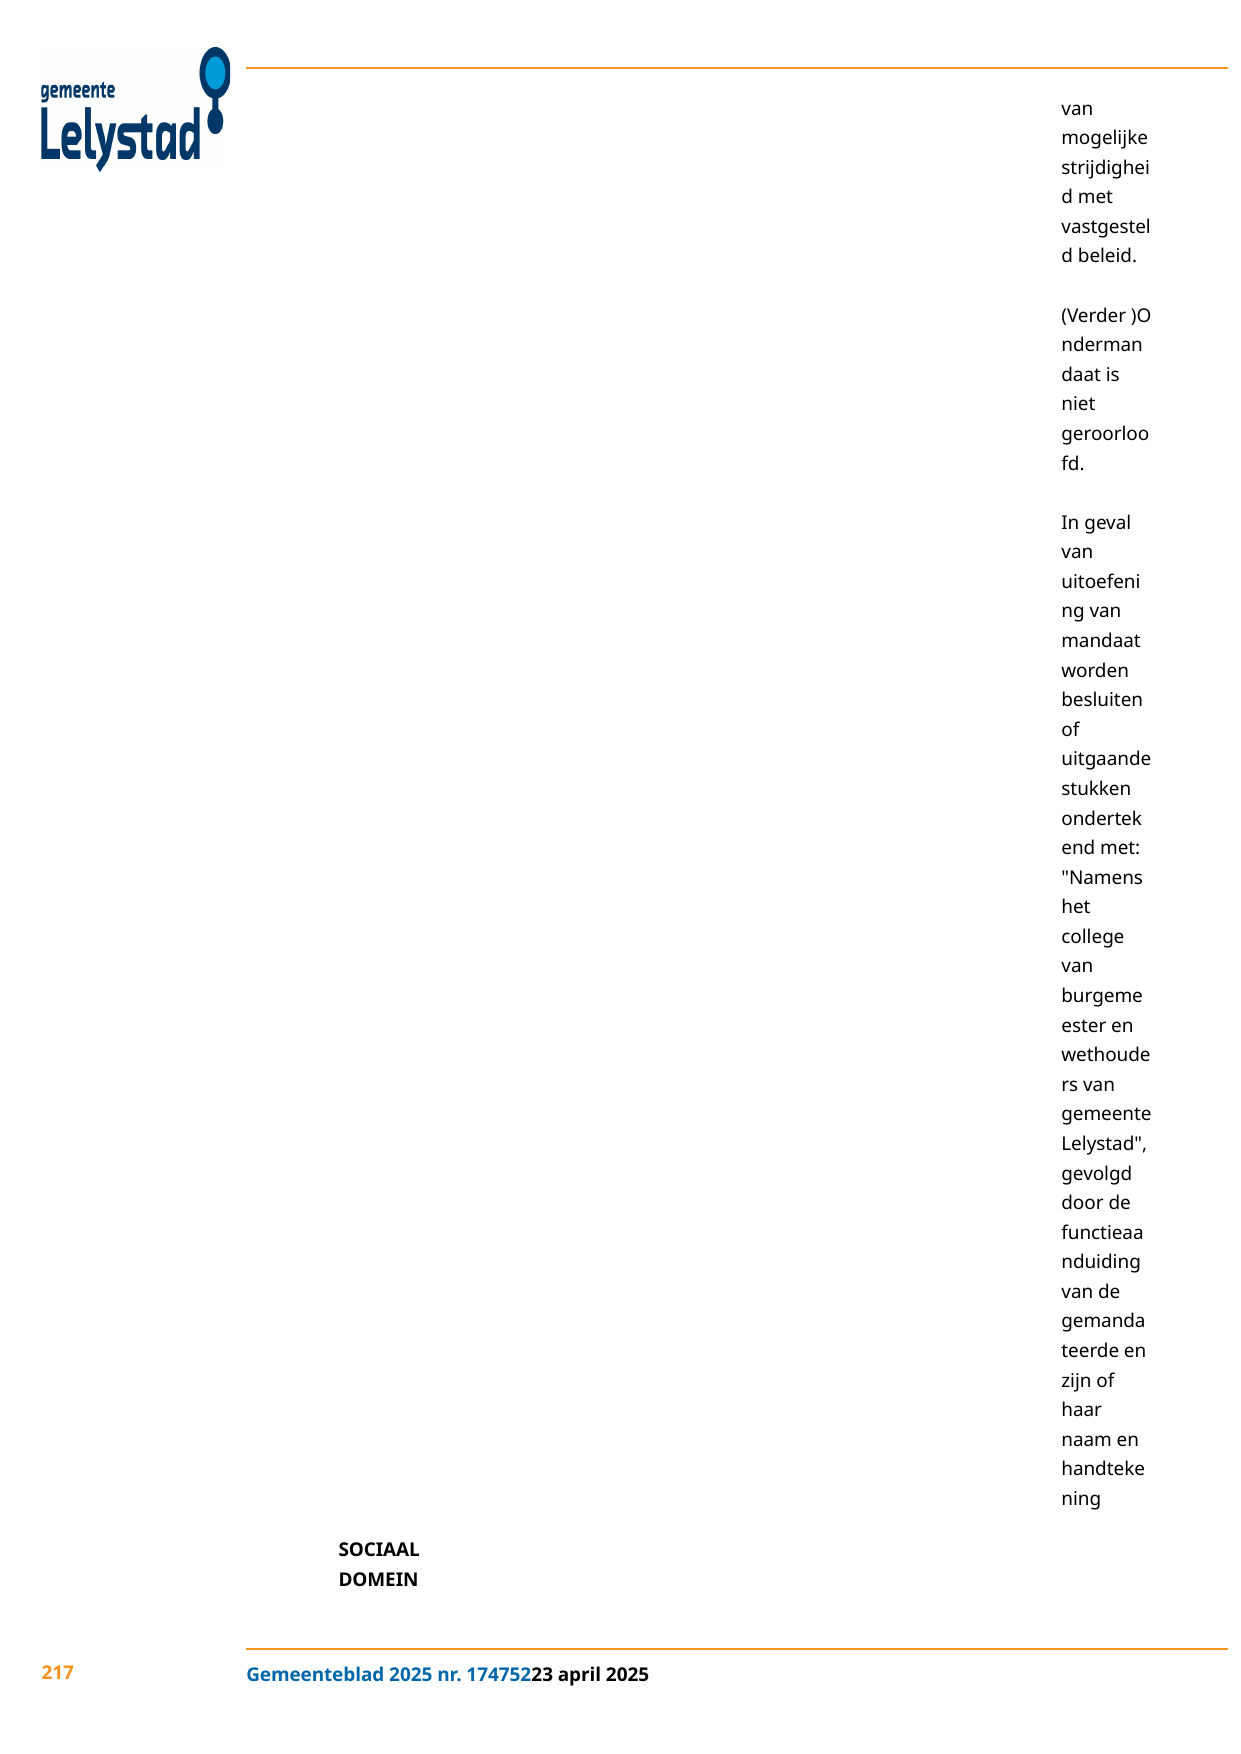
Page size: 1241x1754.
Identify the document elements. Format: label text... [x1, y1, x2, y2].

table_cell van mogelijke strijdigheid met vastgesteld beleid. (Verder )Ondermandaat is niet geroorloofd. In geval van uitoefening van mandaat worden besluiten of uitgaande stukken ondertekend met: "Namens het college van burgemeester en wethouders van gemeente Lelystad", gevolgd door de functieaanduiding van de gemandateerde en zijn of haar naam en handtekening [1061, 95, 1152, 1511]
table_cell [1061, 1537, 1152, 1592]
table_cell [609, 95, 700, 1511]
table_cell [429, 1537, 519, 1592]
table_cell [429, 95, 519, 1511]
table_cell [248, 95, 338, 1511]
picture [41, 47, 231, 172]
table_cell [519, 1511, 609, 1537]
table_cell [609, 1511, 700, 1537]
table_cell [790, 1511, 881, 1537]
table_cell [700, 1537, 790, 1592]
table_cell [1061, 1511, 1152, 1537]
table_cell SOCIAAL DOMEIN [338, 1537, 429, 1592]
table_cell [338, 95, 429, 1511]
table_cell [971, 95, 1061, 1511]
table_cell [971, 1537, 1061, 1592]
table_cell [790, 95, 881, 1511]
table_cell [519, 95, 609, 1511]
table_cell [700, 1511, 790, 1537]
table_cell [338, 1511, 429, 1537]
table_cell [609, 1537, 700, 1592]
table_cell [971, 1511, 1061, 1537]
table_cell [519, 1537, 609, 1592]
table_cell [881, 1537, 971, 1592]
table_cell [248, 1537, 338, 1592]
table_cell [700, 95, 790, 1511]
table_cell [248, 1511, 338, 1537]
table_cell [429, 1511, 519, 1537]
table_cell [881, 95, 971, 1511]
table_cell [881, 1511, 971, 1537]
table_cell [790, 1537, 881, 1592]
